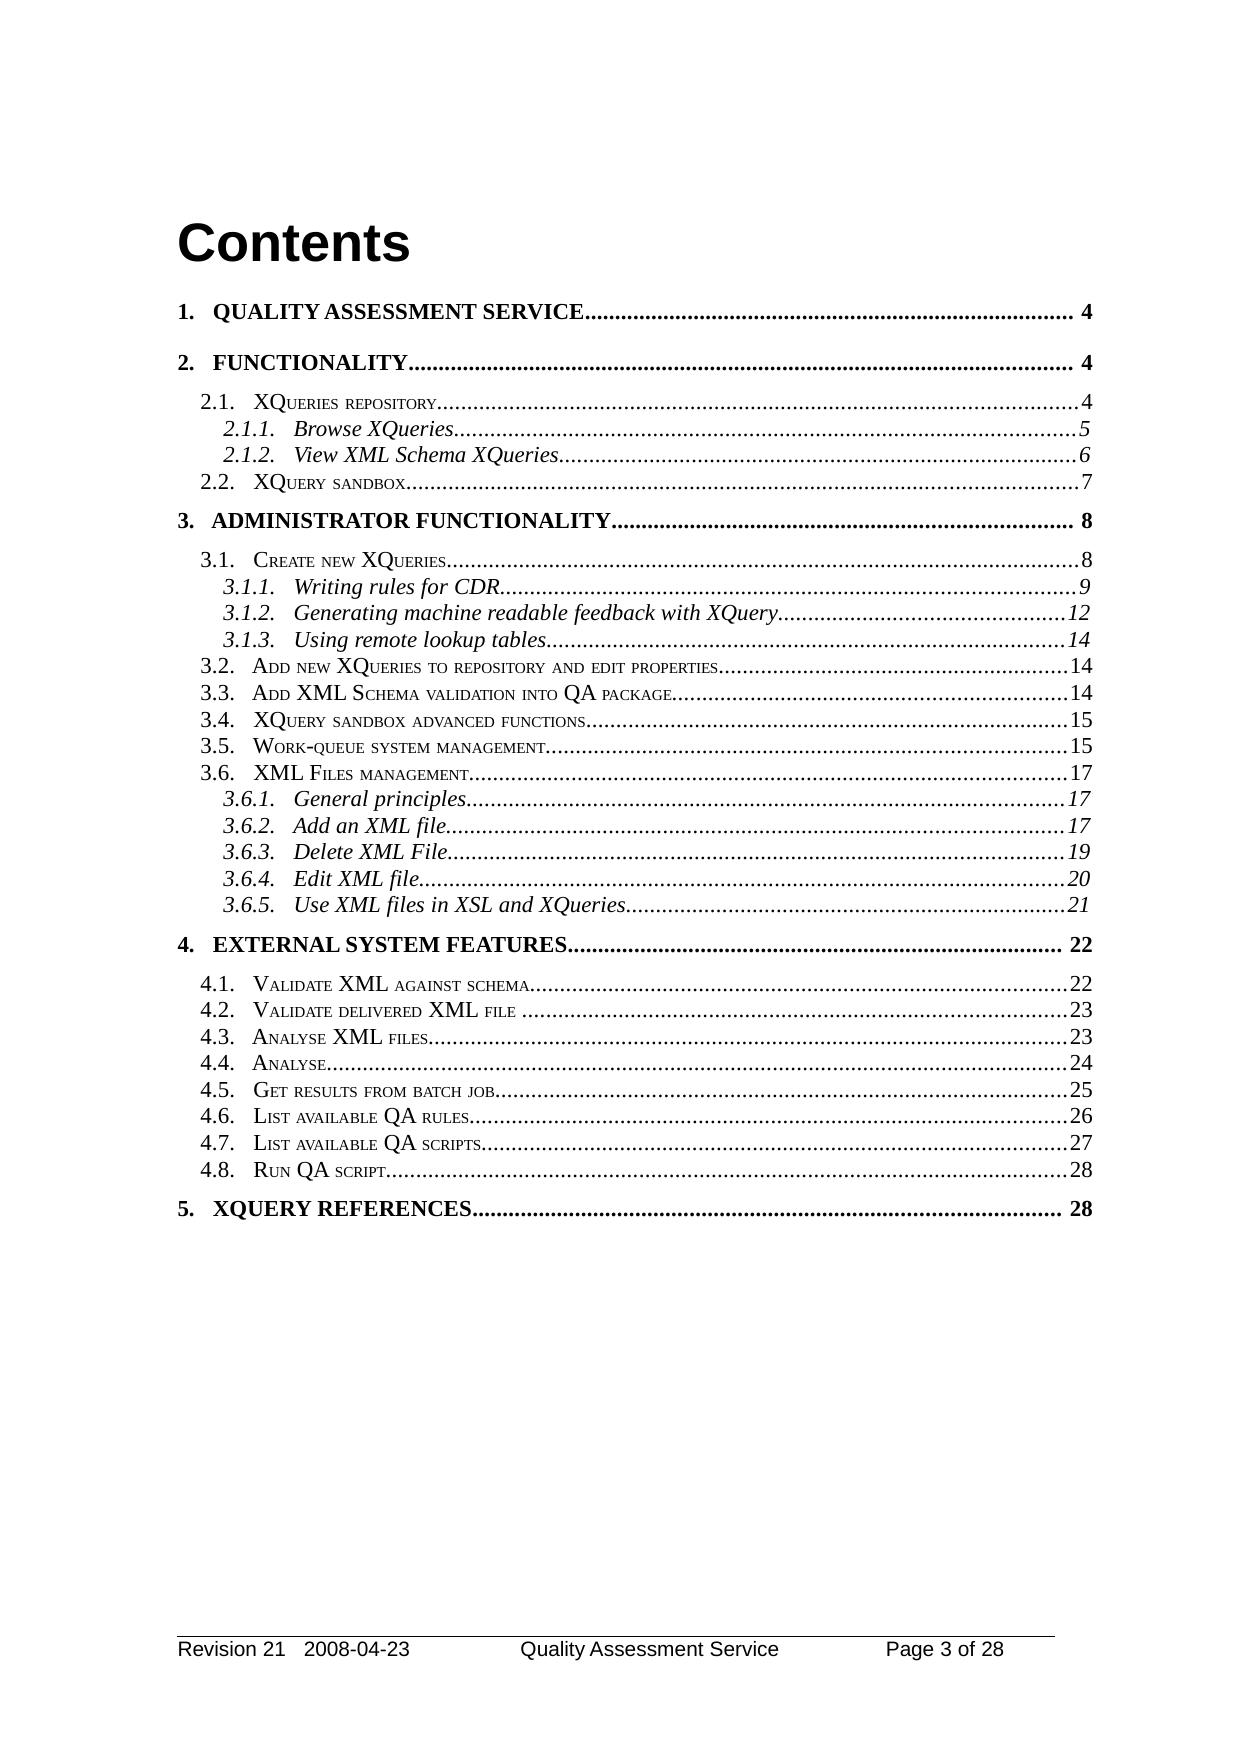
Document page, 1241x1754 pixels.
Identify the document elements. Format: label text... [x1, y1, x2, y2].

text 4.1. Validate XML against schema 22 [200, 969, 1092, 996]
text 4.5. Get results from batch job 25 [200, 1076, 1092, 1102]
text 3.1. Create new XQueries 8 [200, 546, 1092, 573]
subtitle Contents [177, 210, 1092, 273]
text 4. External system features 22 [177, 930, 1092, 957]
text 2.1.2. View XML Schema XQueries 6 [223, 441, 1092, 468]
text 4.2. Validate delivered XML file 23 [200, 996, 1092, 1023]
text 3.6.2. Add an XML file 17 [223, 812, 1092, 838]
text 1. Quality Assessment Service 4 [177, 298, 1092, 324]
text 4.3. Analyse XML files 23 [200, 1023, 1092, 1049]
text 4.6. List available QA rules 26 [200, 1102, 1092, 1129]
text 2.1.1. Browse XQueries 5 [223, 415, 1092, 441]
text 3.1.1. Writing rules for CDR 9 [223, 573, 1092, 599]
text 2.2. XQuery sandbox 7 [200, 468, 1092, 494]
text 3.1.2. Generating machine readable feedback with XQuery 12 [223, 599, 1092, 626]
text 4.8. Run QA script 28 [200, 1155, 1092, 1182]
text 3.6.4. Edit XML file 20 [223, 865, 1092, 891]
text 3.6. XML Files management 17 [200, 758, 1092, 785]
text 3.6.1. General principles 17 [223, 785, 1092, 812]
text 4.4. Analyse 24 [200, 1049, 1092, 1076]
text 3.2. Add new XQueries to repository and edit properties 14 [200, 652, 1092, 679]
text 3. Administrator functionality 8 [177, 507, 1092, 533]
text 3.1.3. Using remote lookup tables 14 [223, 626, 1092, 652]
text 3.6.3. Delete XML File 19 [223, 838, 1092, 865]
text 3.4. XQuery sandbox advanced functions 15 [200, 705, 1092, 732]
text 3.5. Work-queue system management 15 [200, 732, 1092, 758]
text 3.6.5. Use XML files in XSL and XQueries 21 [223, 891, 1092, 918]
text 2. Functionality 4 [177, 349, 1092, 376]
text 4.7. List available QA scripts 27 [200, 1129, 1092, 1155]
text 5. XQuery References 28 [177, 1194, 1092, 1221]
text 2.1. XQueries repository 4 [200, 388, 1092, 415]
text 3.3. Add XML Schema validation into QA package 14 [200, 679, 1092, 705]
